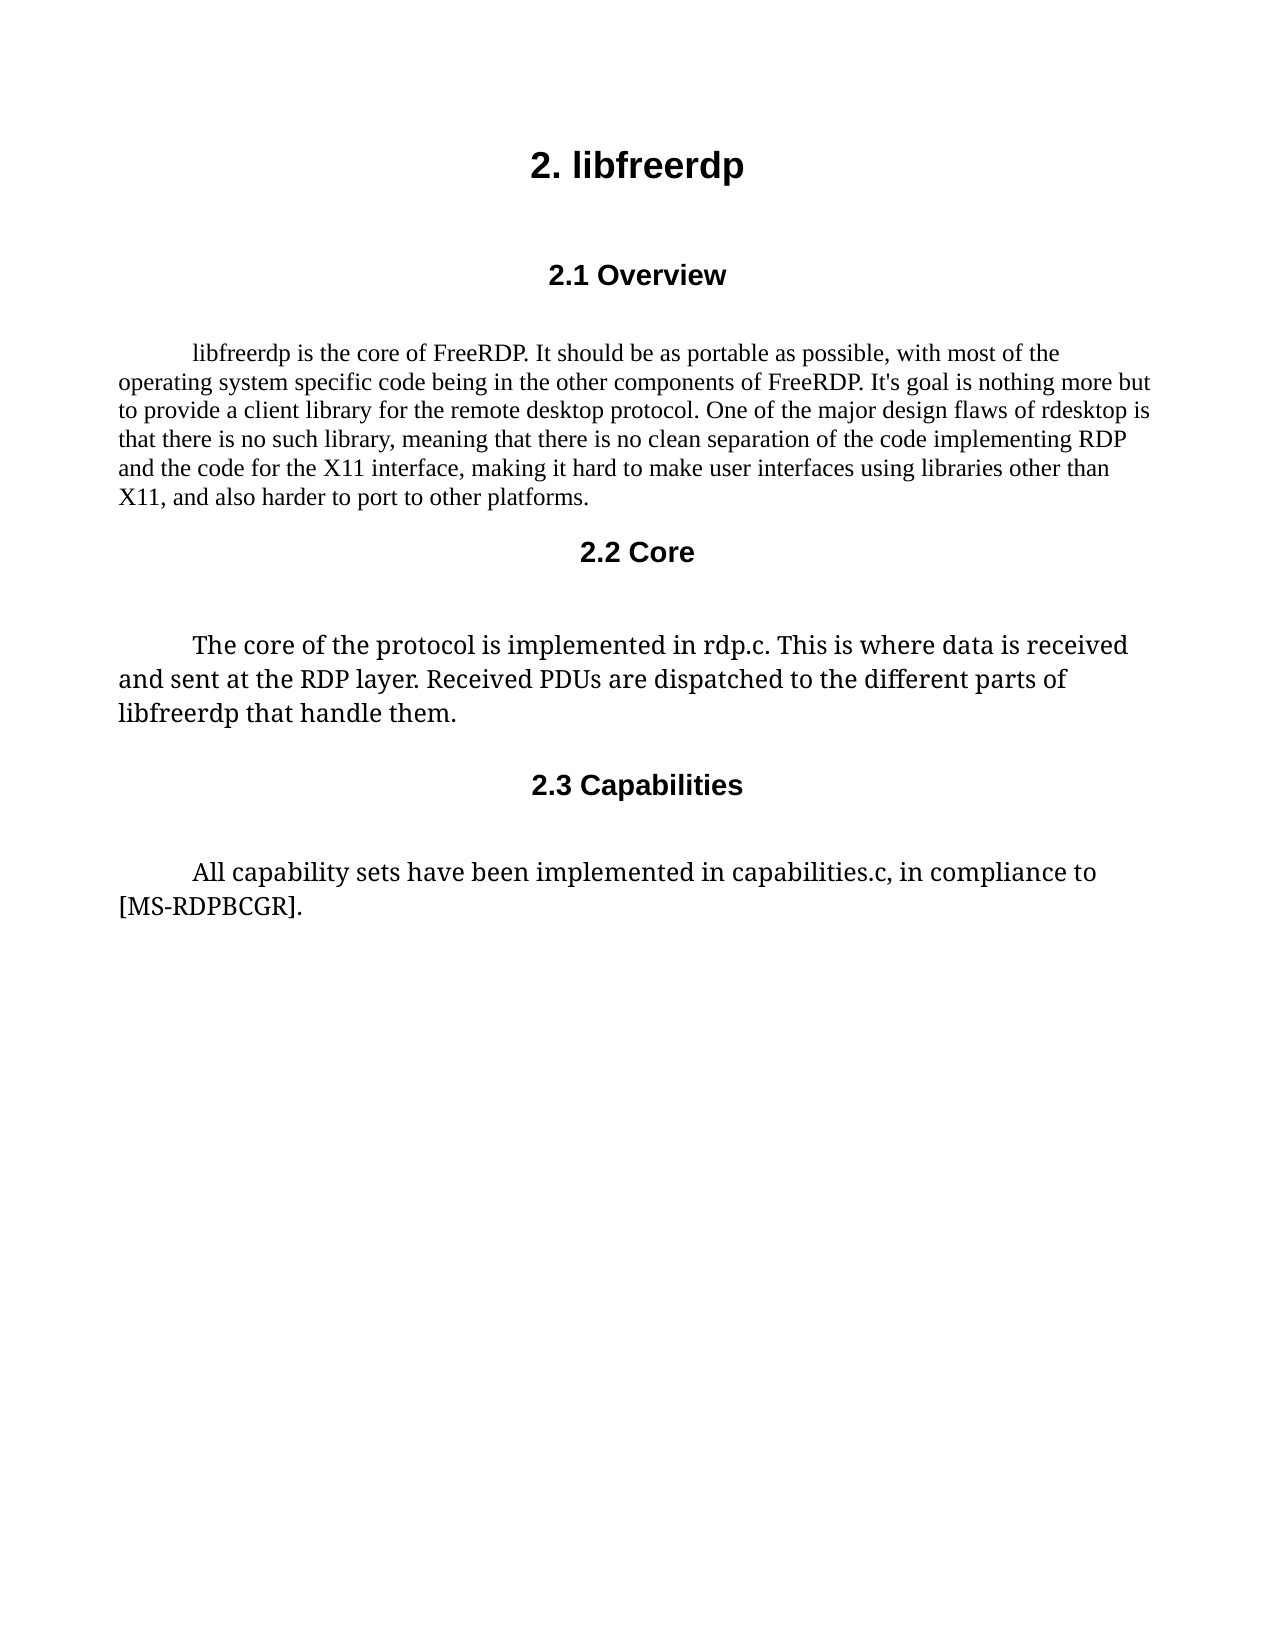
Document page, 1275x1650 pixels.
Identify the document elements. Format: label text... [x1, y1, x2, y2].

subtitle libfreerdp is the core of FreeRDP. It should be as portable as possible, with most of the operating system specific code being in the other components of FreeRDP. It's goal is nothing more but to provide a client library for the remote desktop protocol. One of the major design flaws of rdesktop is that there is no such library, meaning that there is no clean separation of the code implementing RDP and the code for the X11 interface, making it hard to make user interfaces using libraries other than X11, and also harder to port to other platforms. [118, 338, 1157, 510]
subtitle 2.1 Overview [118, 258, 1157, 291]
subtitle 2. libfreerdp [118, 143, 1157, 186]
subtitle 2.2 Core [118, 535, 1157, 569]
text The core of the protocol is implemented in rdp.c. This is where data is received and sent at the RDP layer. Received PDUs are dispatched to the different parts of libfreerdp that handle them. [118, 628, 1157, 730]
subtitle 2.3 Capabilities [118, 768, 1157, 801]
subtitle All capability sets have been implemented in capabilities.c, in compliance to [MS-RDPBCGR]. [118, 855, 1157, 923]
